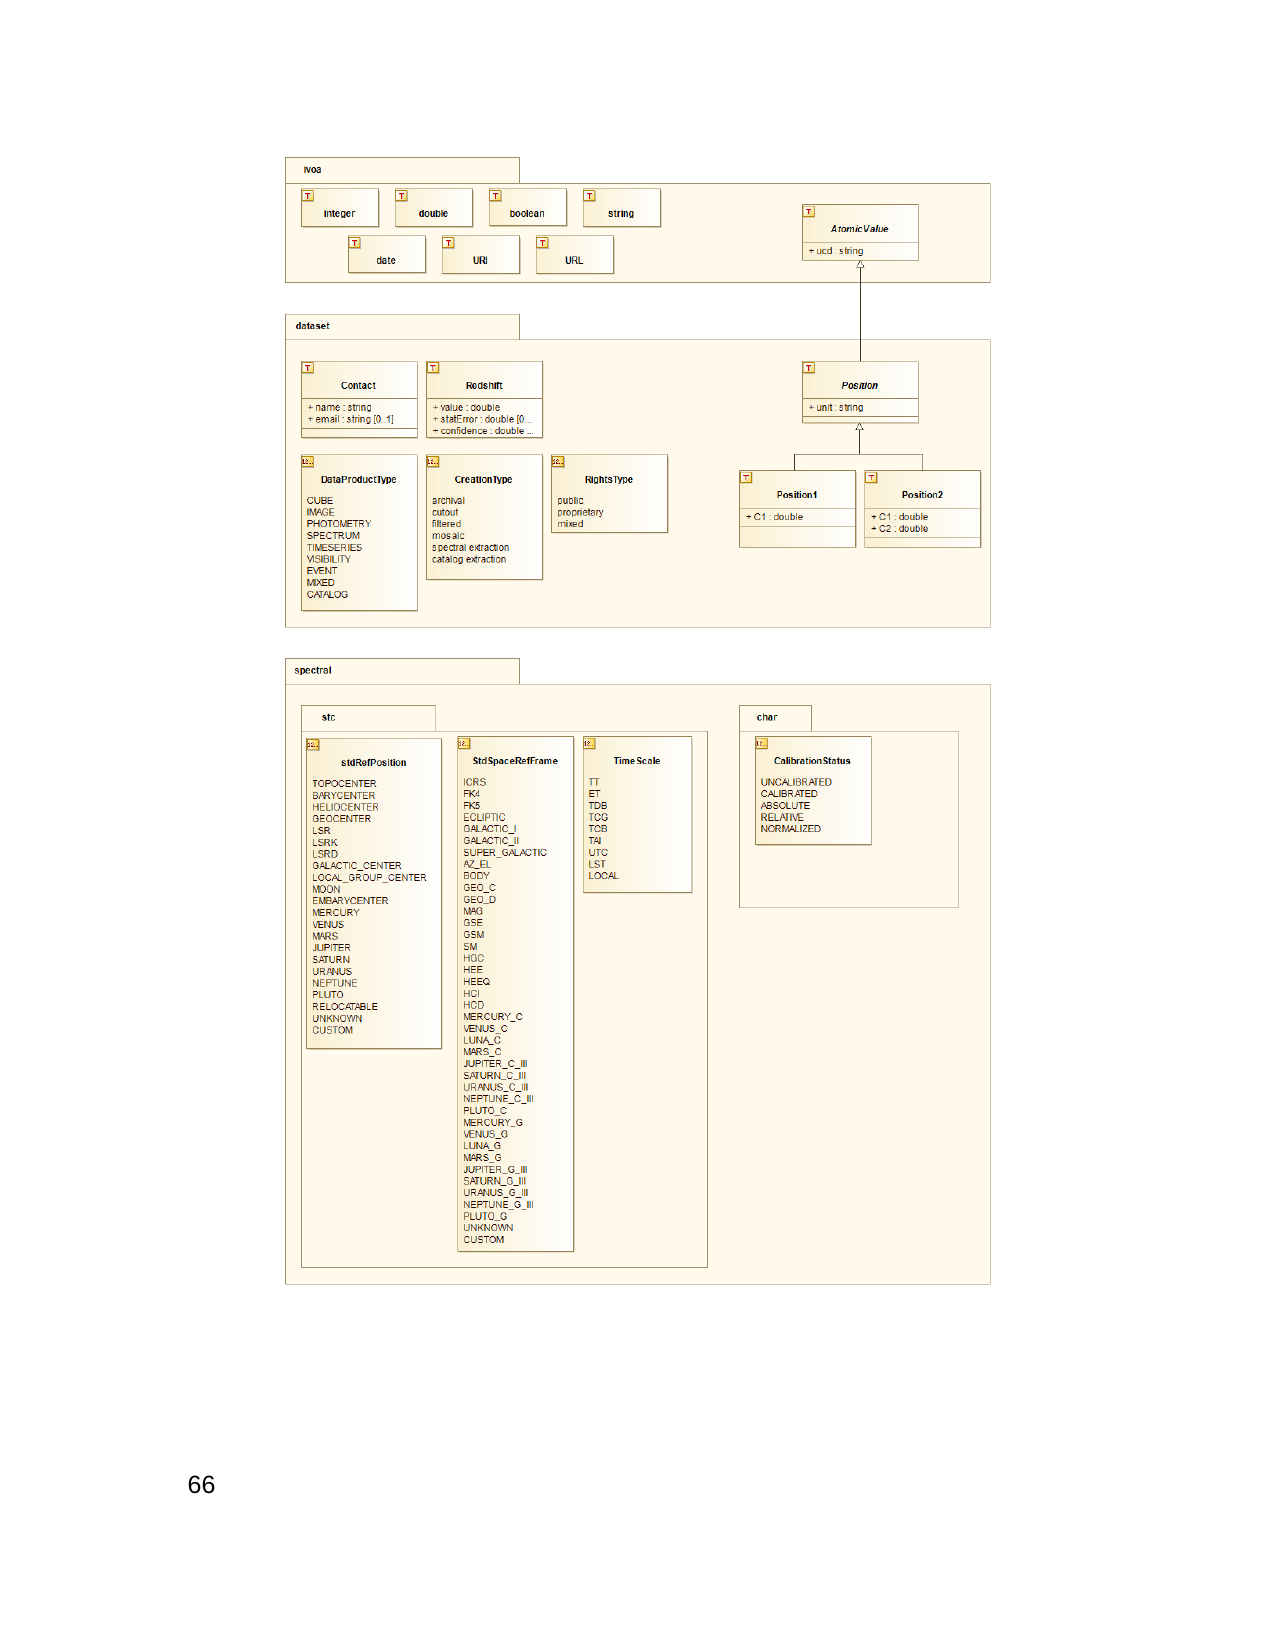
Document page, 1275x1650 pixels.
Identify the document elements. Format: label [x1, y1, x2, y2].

picture [277, 150, 998, 1292]
